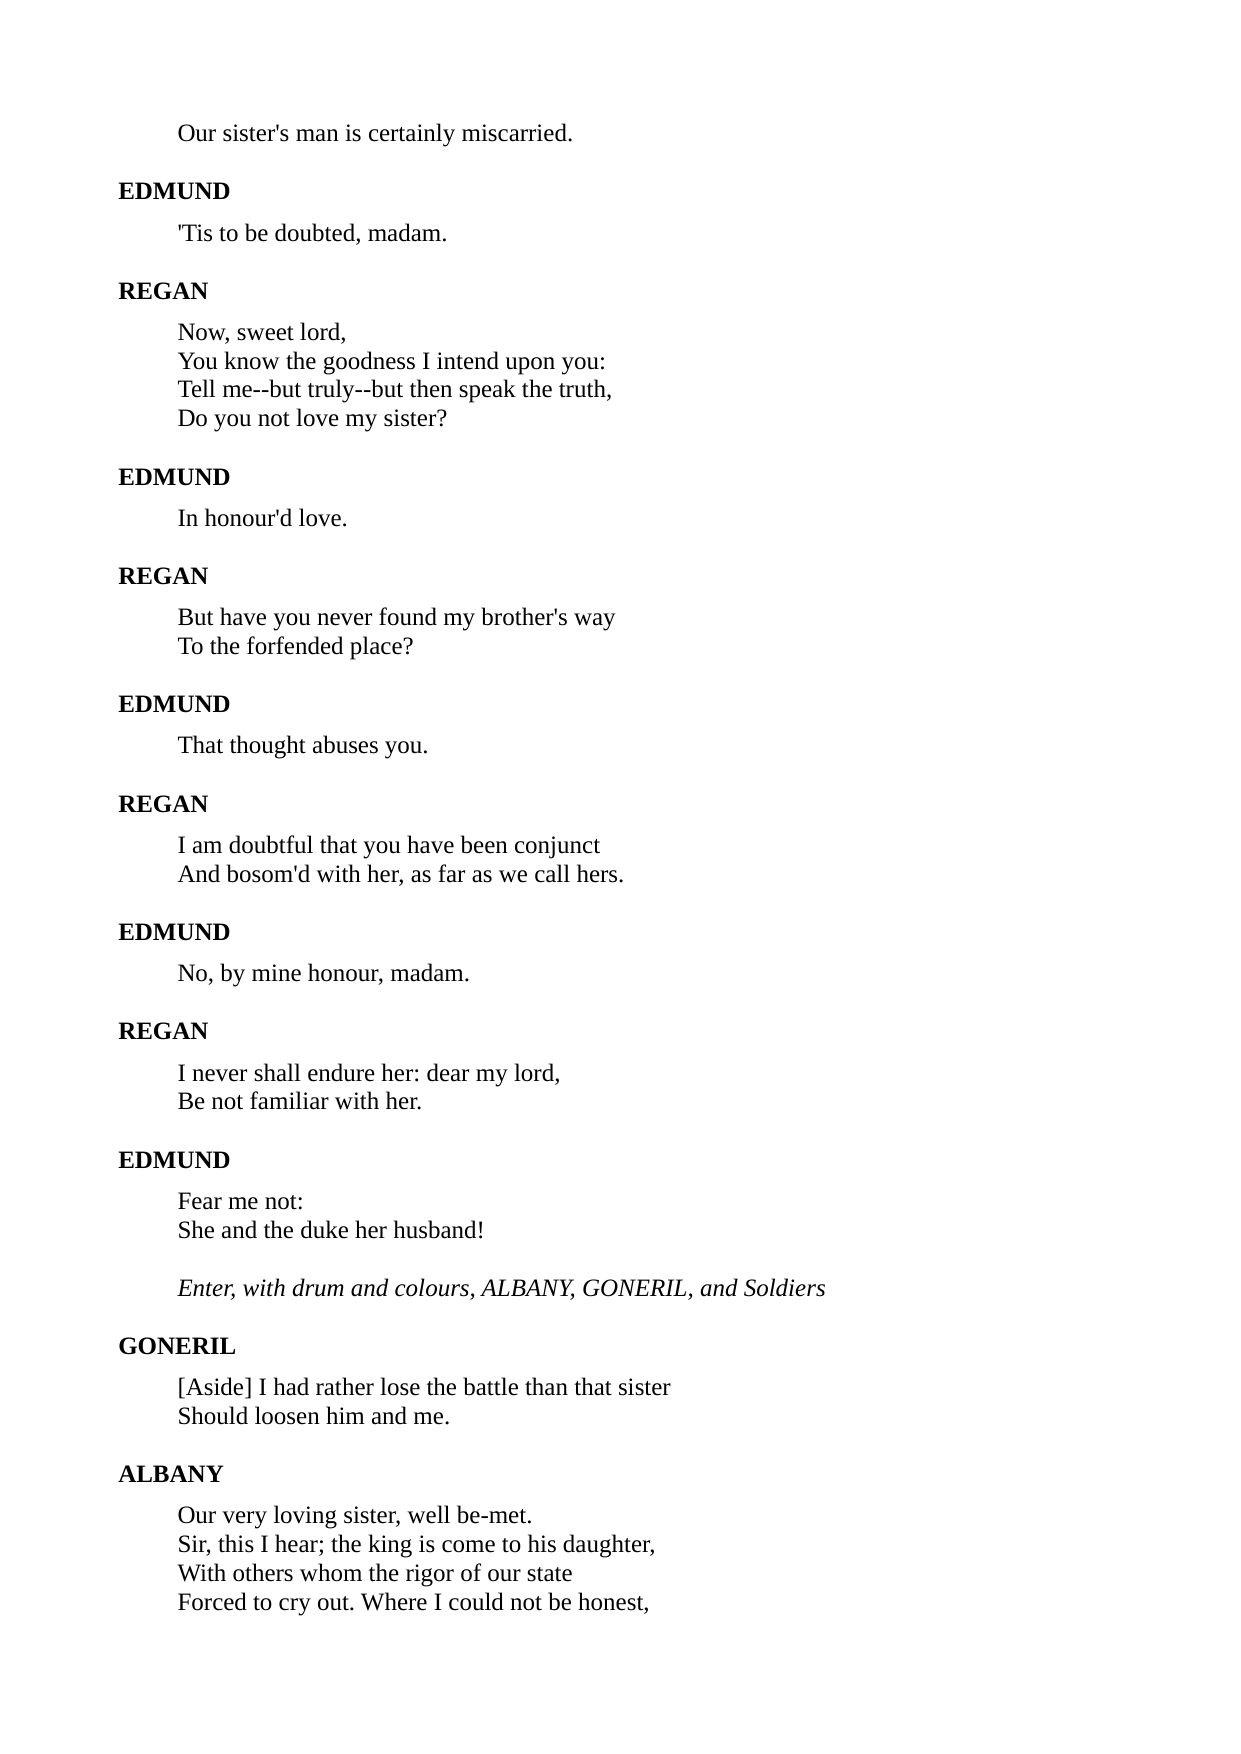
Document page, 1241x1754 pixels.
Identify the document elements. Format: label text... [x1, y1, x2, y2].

text But have you never found my brother's way To the forfended place? [177, 602, 1063, 660]
text EDMUND [118, 689, 1122, 718]
text Enter, with drum and colours, ALBANY, GONERIL, and Soldiers [177, 1273, 1063, 1302]
text That thought abuses you. [177, 731, 1063, 759]
text In honour'd love. [177, 503, 1063, 532]
text REGAN [118, 1016, 1122, 1045]
text REGAN [118, 561, 1122, 590]
text [Aside] I had rather lose the battle than that sister Should loosen him and me. [177, 1372, 1063, 1430]
text Fear me not: She and the duke her husband! [177, 1186, 1063, 1243]
text 'Tis to be doubted, madam. [177, 218, 1063, 246]
text REGAN [118, 789, 1122, 817]
text I am doubtful that you have been conjunct And bosom'd with her, as far as we call hers. [177, 830, 1063, 887]
text Our very loving sister, well be-met. Sir, this I hear; the king is come to his daughter, With others whom the rigor of our state Forced to cry out. Where I could not be honest, [177, 1501, 1063, 1616]
text EDMUND [118, 176, 1122, 205]
text REGAN [118, 276, 1122, 304]
text ALBANY [118, 1459, 1122, 1488]
text GONERIL [118, 1331, 1122, 1360]
text I never shall endure her: dear my lord, Be not familiar with her. [177, 1058, 1063, 1115]
text Now, sweet lord, You know the goodness I intend upon you: Tell me--but truly--but then speak the truth, Do you not love my sister? [177, 317, 1063, 432]
text No, by mine honour, madam. [177, 958, 1063, 987]
text Our sister's man is certainly miscarried. [177, 118, 1063, 147]
text EDMUND [118, 462, 1122, 490]
text EDMUND [118, 1145, 1122, 1173]
text EDMUND [118, 917, 1122, 946]
